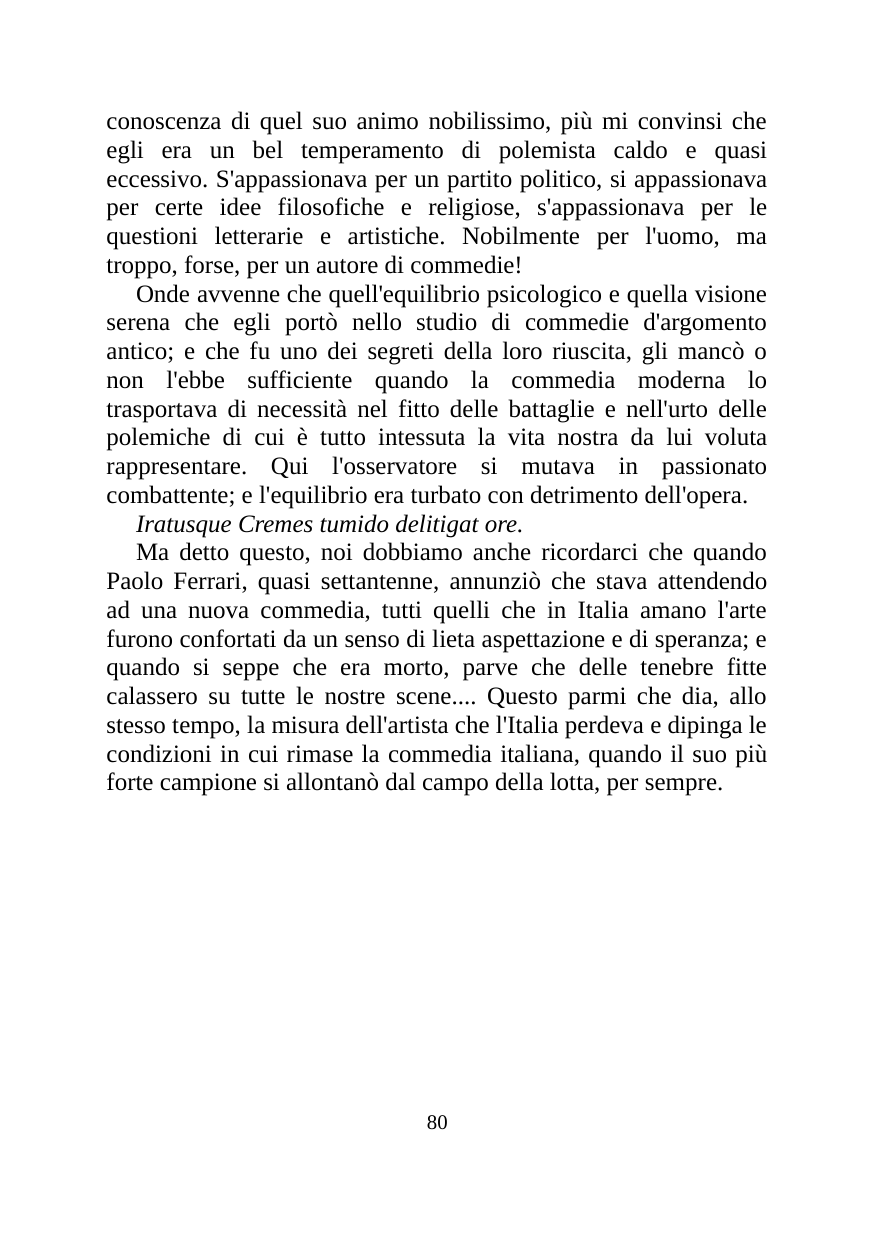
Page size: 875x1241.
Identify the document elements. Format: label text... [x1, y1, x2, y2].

text Ma detto questo, noi dobbiamo anche ricordarci che quando Paolo Ferrari, quasi settantenne, annunziò che stava attendendo ad una nuova commedia, tutti quelli che in Italia amano l'arte furono confortati da un senso di lieta aspettazione e di speranza; e quando si seppe che era morto, parve che delle tenebre fitte calassero su tutte le nostre scene.... Questo parmi che dia, allo stesso tempo, la misura dell'artista che l'Italia perdeva e dipinga le condizioni in cui rimase la commedia italiana, quando il suo più forte campione si allontanò dal campo della lotta, per sempre. [106, 537, 768, 796]
text conoscenza di quel suo animo nobilissimo, più mi convinsi che egli era un bel temperamento di polemista caldo e quasi eccessivo. S'appassionava per un partito politico, si appassionava per certe idee filosofiche e religiose, s'appassionava per le questioni letterarie e artistiche. Nobilmente per l'uomo, ma troppo, forse, per un autore di commedie! [106, 106, 768, 279]
text Onde avvenne che quell'equilibrio psicologico e quella visione serena che egli portò nello studio di commedie d'argomento antico; e che fu uno dei segreti della loro riuscita, gli mancò o non l'ebbe sufficiente quando la commedia moderna lo trasportava di necessità nel fitto delle battaglie e nell'urto delle polemiche di cui è tutto intessuta la vita nostra da lui voluta rappresentare. Qui l'osservatore si mutava in passionato combattente; e l'equilibrio era turbato con detrimento dell'opera. [106, 279, 768, 509]
text Iratusque Cremes tumido delitigat ore. [106, 509, 768, 537]
